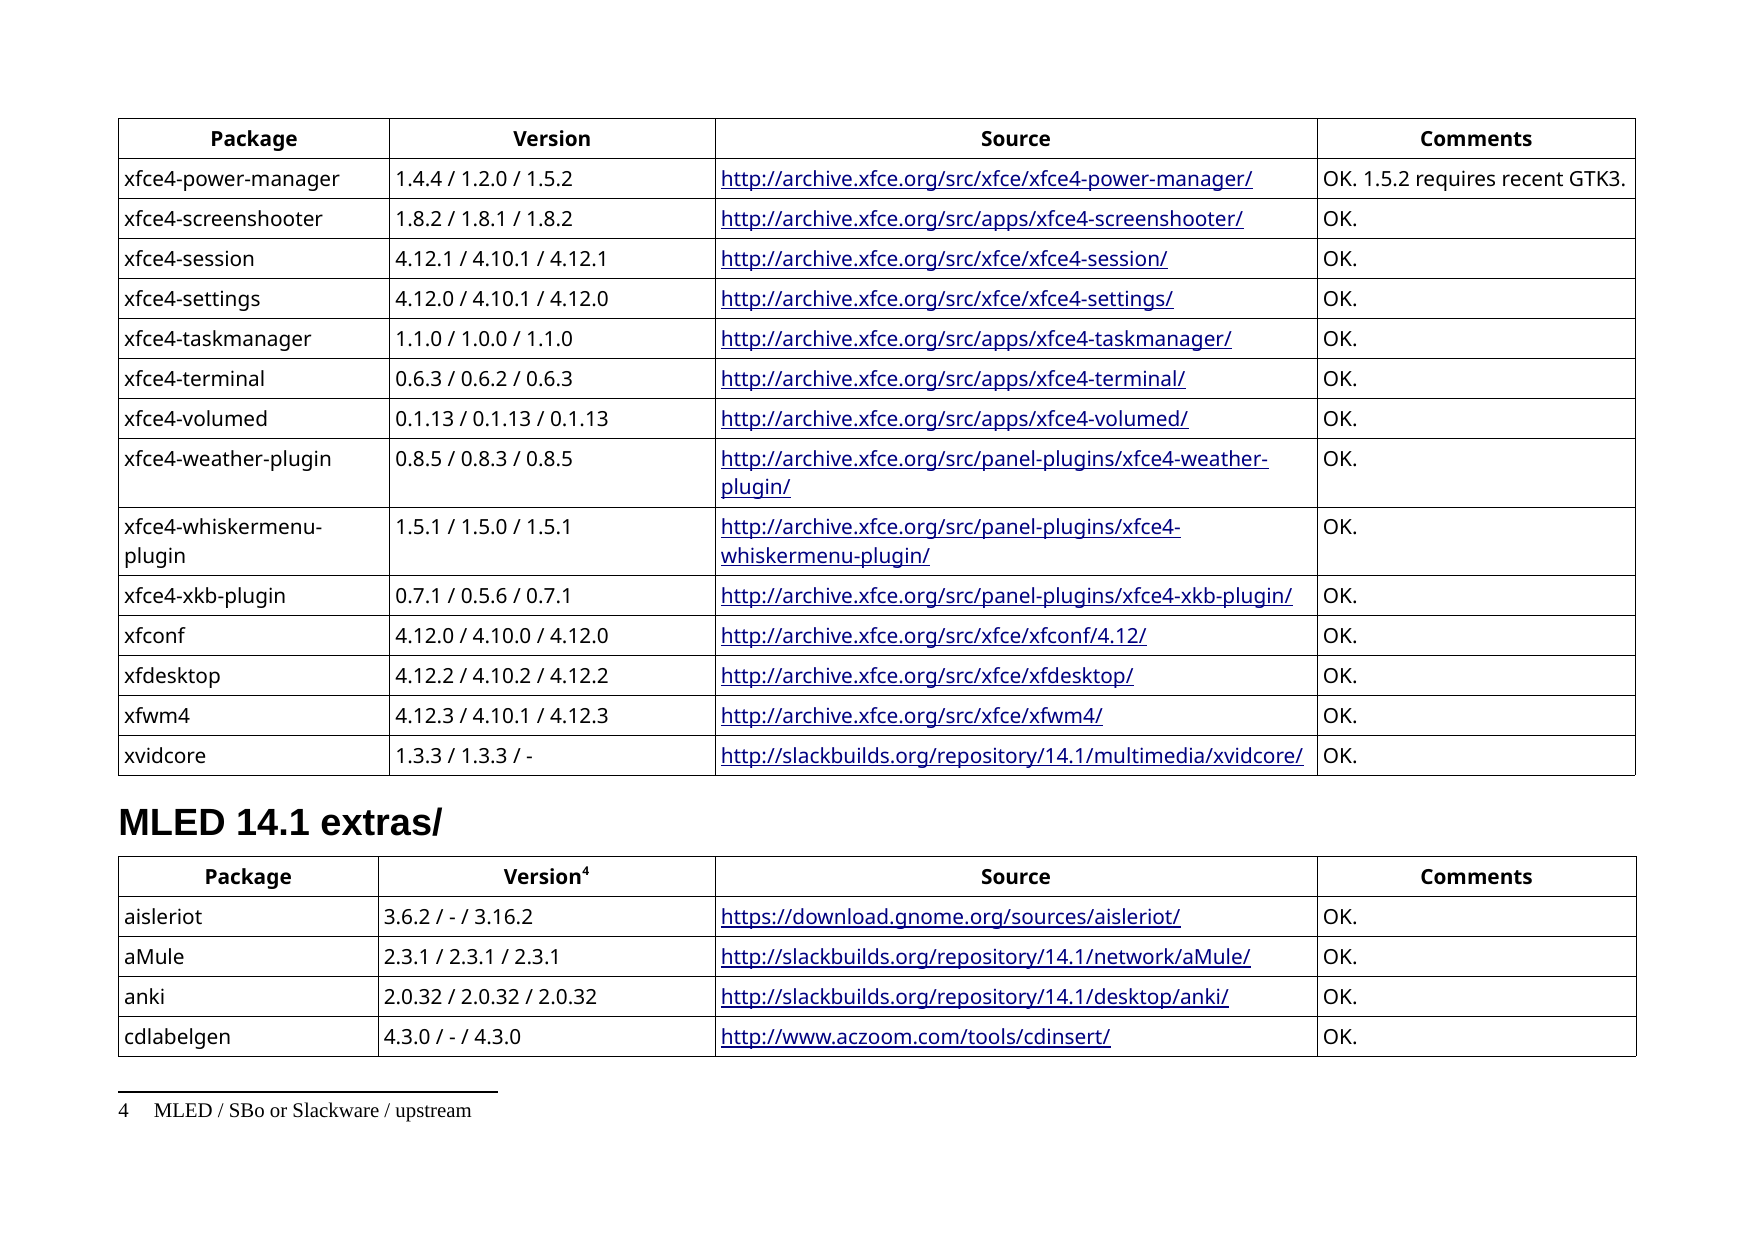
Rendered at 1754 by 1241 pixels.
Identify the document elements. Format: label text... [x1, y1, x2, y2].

table_cell http://archive.xfce.org/src/apps/xfce4-volumed/ [716, 399, 1317, 438]
table_cell OK. [1318, 736, 1635, 775]
table_cell 4.12.0 / 4.10.0 / 4.12.0 [390, 616, 715, 655]
table_cell OK. [1318, 359, 1635, 398]
table_cell 0.6.3 / 0.6.2 / 0.6.3 [390, 359, 715, 398]
table_cell xvidcore [119, 736, 389, 775]
table_cell OK. 1.5.2 requires recent GTK3. [1318, 159, 1635, 198]
table_cell http://archive.xfce.org/src/xfce/xfce4-settings/ [716, 279, 1317, 318]
table_header Version [390, 119, 715, 158]
table_header Version [379, 857, 715, 896]
table_cell cdlabelgen [119, 1017, 378, 1056]
subtitle MLED 14.1 extras/ [118, 800, 1636, 844]
table_cell xfce4-xkb-plugin [119, 576, 389, 615]
table_cell http://slackbuilds.org/repository/14.1/desktop/anki/ [716, 977, 1317, 1016]
table_cell http://archive.xfce.org/src/apps/xfce4-terminal/ [716, 359, 1317, 398]
table_header Comments [1318, 119, 1635, 158]
table_cell xfdesktop [119, 656, 389, 695]
table_cell https://download.gnome.org/sources/aisleriot/ [716, 897, 1317, 936]
table_cell xfconf [119, 616, 389, 655]
table_cell 4.12.1 / 4.10.1 / 4.12.1 [390, 239, 715, 278]
table_cell http://archive.xfce.org/src/xfce/xfwm4/ [716, 696, 1317, 735]
table_cell http://archive.xfce.org/src/xfce/xfconf/4.12/ [716, 616, 1317, 655]
table_cell OK. [1318, 279, 1635, 318]
table_cell http://slackbuilds.org/repository/14.1/multimedia/xvidcore/ [716, 736, 1317, 775]
table_cell OK. [1318, 199, 1635, 238]
table_cell xfce4-power-manager [119, 159, 389, 198]
table_cell 1.1.0 / 1.0.0 / 1.1.0 [390, 319, 715, 358]
table_cell http://www.aczoom.com/tools/cdinsert/ [716, 1017, 1317, 1056]
table_cell 4.3.0 / - / 4.3.0 [379, 1017, 715, 1056]
table_cell 1.8.2 / 1.8.1 / 1.8.2 [390, 199, 715, 238]
table_cell OK. [1318, 576, 1635, 615]
table_cell 4.12.3 / 4.10.1 / 4.12.3 [390, 696, 715, 735]
table_cell 3.6.2 / - / 3.16.2 [379, 897, 715, 936]
table_cell 4.12.0 / 4.10.1 / 4.12.0 [390, 279, 715, 318]
table_cell OK. [1318, 696, 1635, 735]
table_cell 1.4.4 / 1.2.0 / 1.5.2 [390, 159, 715, 198]
table_cell 4.12.2 / 4.10.2 / 4.12.2 [390, 656, 715, 695]
table_cell xfce4-session [119, 239, 389, 278]
table_cell http://archive.xfce.org/src/xfce/xfce4-power-manager/ [716, 159, 1317, 198]
table_cell 0.8.5 / 0.8.3 / 0.8.5 [390, 439, 715, 507]
table_header Package [119, 857, 378, 896]
table_cell http://archive.xfce.org/src/panel-plugins/xfce4-xkb-plugin/ [716, 576, 1317, 615]
table_cell http://archive.xfce.org/src/panel-plugins/xfce4-whiskermenu-plugin/ [716, 508, 1317, 575]
table_cell 1.5.1 / 1.5.0 / 1.5.1 [390, 508, 715, 575]
table_cell http://archive.xfce.org/src/xfce/xfdesktop/ [716, 656, 1317, 695]
table_cell http://archive.xfce.org/src/xfce/xfce4-session/ [716, 239, 1317, 278]
table_cell OK. [1318, 439, 1635, 507]
table_cell OK. [1318, 508, 1635, 575]
table_cell xfce4-volumed [119, 399, 389, 438]
table_cell 2.3.1 / 2.3.1 / 2.3.1 [379, 937, 715, 976]
table_cell http://archive.xfce.org/src/apps/xfce4-screenshooter/ [716, 199, 1317, 238]
table_cell 0.7.1 / 0.5.6 / 0.7.1 [390, 576, 715, 615]
table_header Source [716, 857, 1317, 896]
table_header Comments [1318, 857, 1636, 896]
table_cell http://archive.xfce.org/src/panel-plugins/xfce4-weather-plugin/ [716, 439, 1317, 507]
table_cell xfce4-screenshooter [119, 199, 389, 238]
table_cell 2.0.32 / 2.0.32 / 2.0.32 [379, 977, 715, 1016]
table_cell xfce4-taskmanager [119, 319, 389, 358]
table_cell xfce4-weather-plugin [119, 439, 389, 507]
table_cell 0.1.13 / 0.1.13 / 0.1.13 [390, 399, 715, 438]
table_cell OK. [1318, 937, 1636, 976]
table_cell aMule [119, 937, 378, 976]
table_cell http://archive.xfce.org/src/apps/xfce4-taskmanager/ [716, 319, 1317, 358]
table_cell xfce4-whiskermenu-plugin [119, 508, 389, 575]
table_cell xfce4-settings [119, 279, 389, 318]
table_cell xfwm4 [119, 696, 389, 735]
table_cell OK. [1318, 1017, 1636, 1056]
table_cell OK. [1318, 399, 1635, 438]
table_cell aisleriot [119, 897, 378, 936]
table_cell OK. [1318, 239, 1635, 278]
table_cell OK. [1318, 616, 1635, 655]
table_cell xfce4-terminal [119, 359, 389, 398]
table_cell anki [119, 977, 378, 1016]
table_header Source [716, 119, 1317, 158]
table_cell OK. [1318, 977, 1636, 1016]
table_header Package [119, 119, 389, 158]
table_cell OK. [1318, 897, 1636, 936]
table_cell OK. [1318, 319, 1635, 358]
table_cell http://slackbuilds.org/repository/14.1/network/aMule/ [716, 937, 1317, 976]
table_cell 1.3.3 / 1.3.3 / - [390, 736, 715, 775]
table_cell OK. [1318, 656, 1635, 695]
